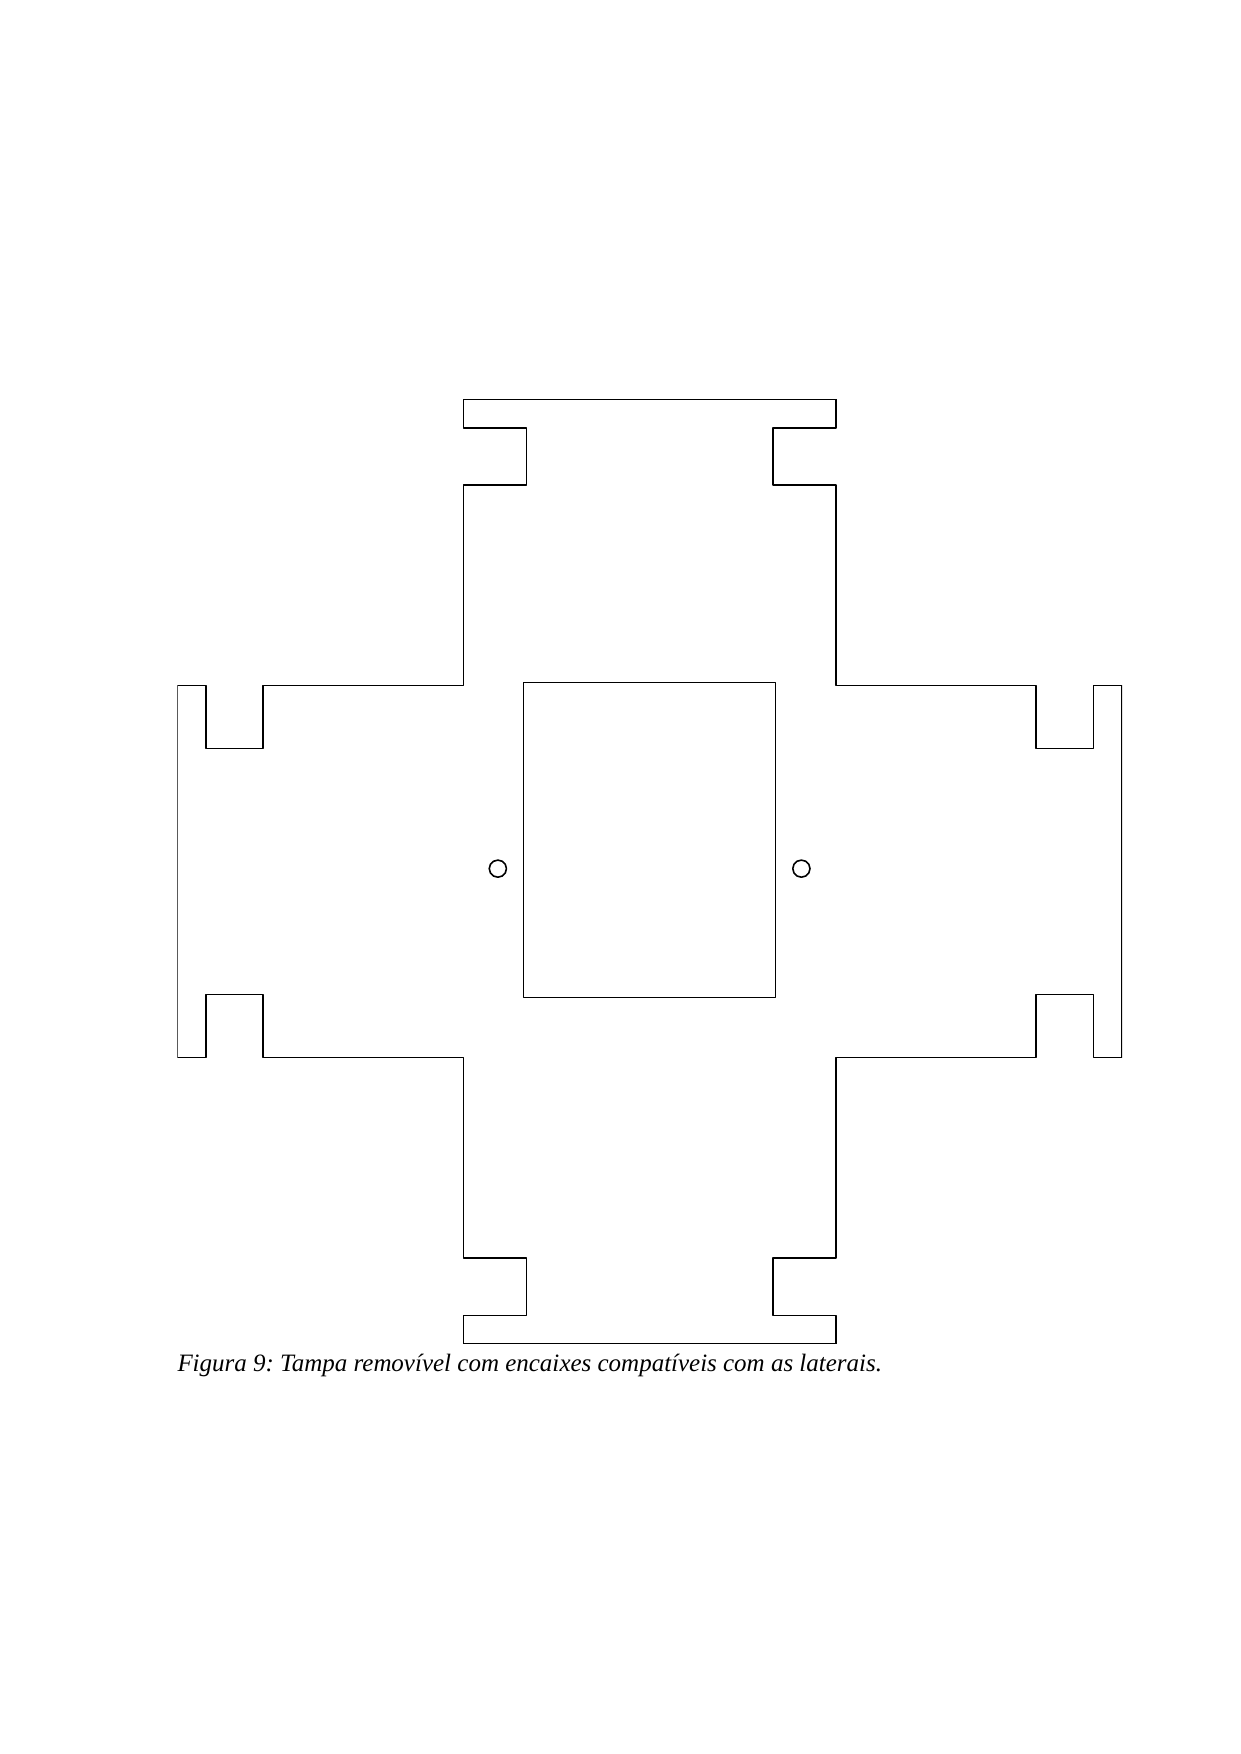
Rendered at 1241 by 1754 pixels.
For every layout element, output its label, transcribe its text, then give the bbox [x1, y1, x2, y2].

text [177, 399, 526, 748]
text [178, 400, 1121, 1343]
text Figura 9: Tampa removível com encaixes compatíveis com as laterais. [177, 995, 1122, 1377]
text [774, 399, 1122, 748]
